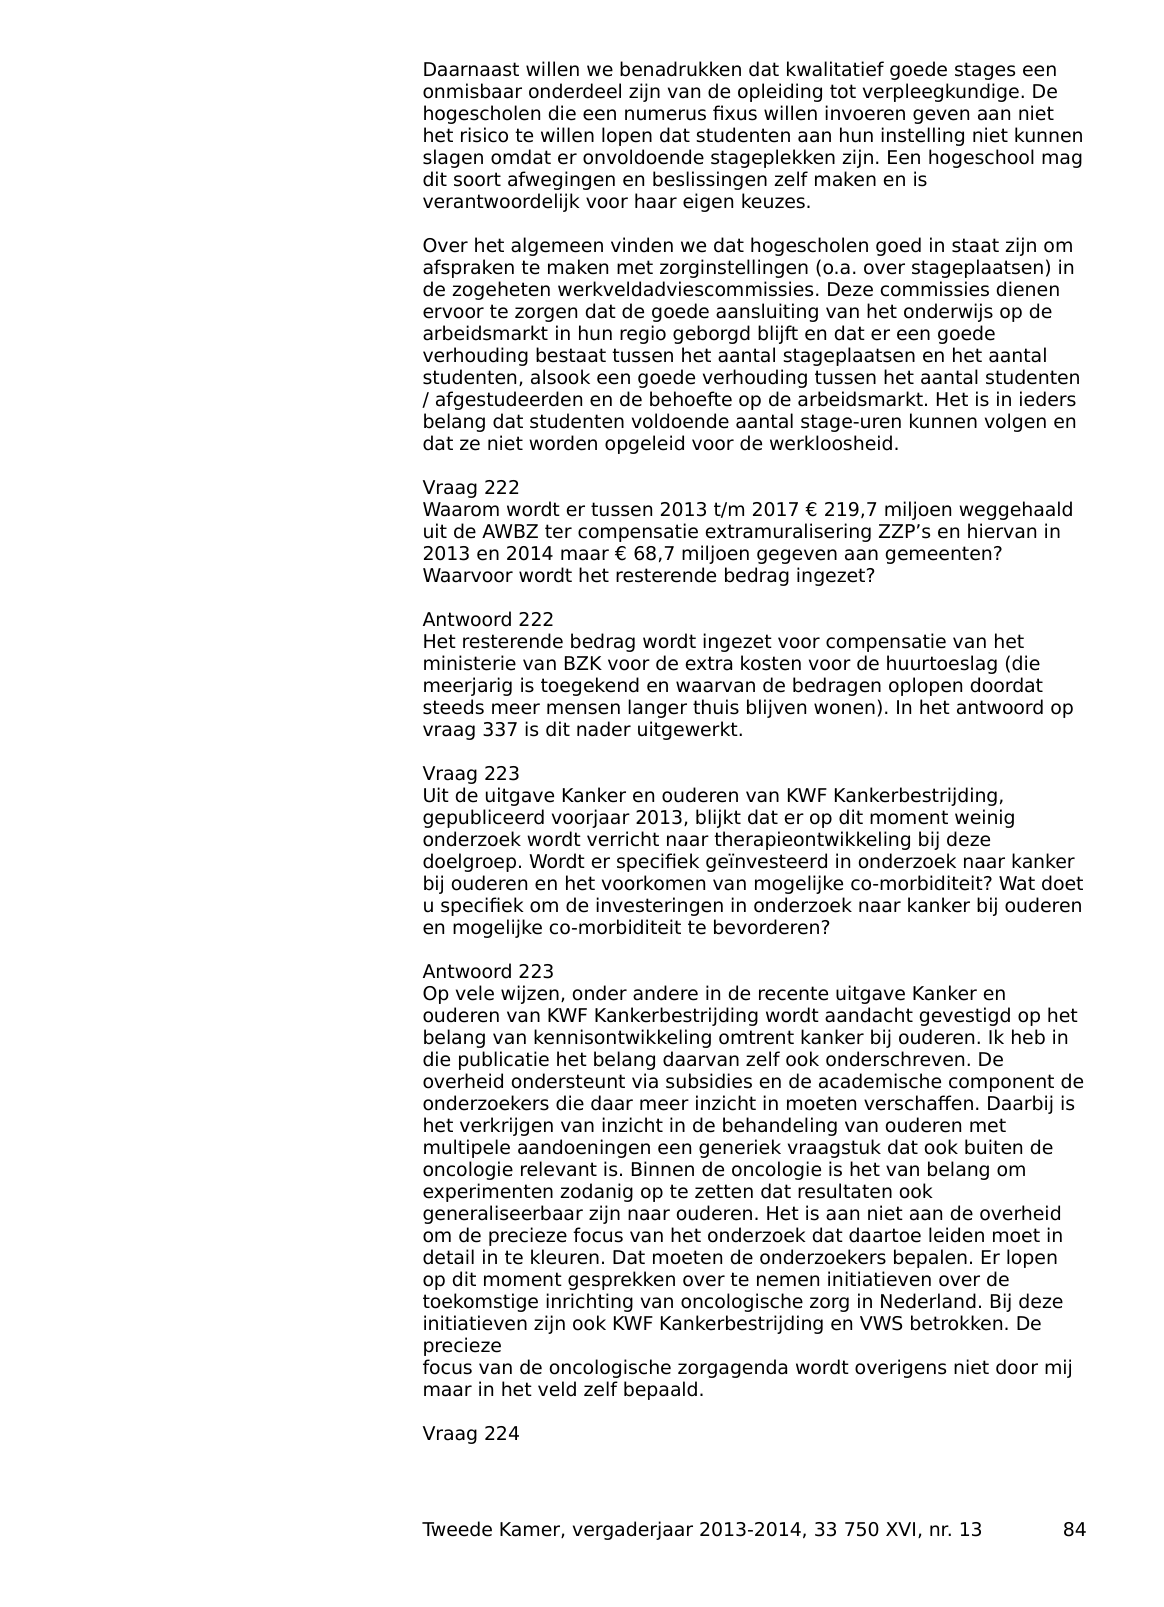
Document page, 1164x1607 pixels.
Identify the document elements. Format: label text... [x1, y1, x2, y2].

text Antwoord 223 [422, 961, 1087, 983]
text Op vele wijzen, onder andere in de recente uitgave Kanker en ouderen van KWF Kankerbestrijding wordt aandacht gevestigd op het belang van kennisontwikkeling omtrent kanker bij ouderen. Ik heb in die publicatie het belang daarvan zelf ook onderschreven. De overheid ondersteunt via subsidies en de academische component de onderzoekers die daar meer inzicht in moeten verschaffen. Daarbij is het verkrijgen van inzicht in de behandeling van ouderen met multipele aandoeningen een generiek vraagstuk dat ook buiten de oncologie relevant is. Binnen de oncologie is het van belang om experimenten zodanig op te zetten dat resultaten ook generaliseerbaar zijn naar ouderen. Het is aan niet aan de overheid om de precieze focus van het onderzoek dat daartoe leiden moet in detail in te kleuren. Dat moeten de onderzoekers bepalen. Er lopen op dit moment gesprekken over te nemen initiatieven over de toekomstige inrichting van oncologische zorg in Nederland. Bij deze initiatieven zijn ook KWF Kankerbestrijding en VWS betrokken. De precieze [422, 983, 1087, 1357]
text Vraag 223 [422, 763, 1087, 785]
text Waarom wordt er tussen 2013 t/m 2017 € 219,7 miljoen weggehaald uit de AWBZ ter compensatie extramuralisering ZZP’s en hiervan in 2013 en 2014 maar € 68,7 miljoen gegeven aan gemeenten? Waarvoor wordt het resterende bedrag ingezet? [422, 499, 1087, 587]
text Over het algemeen vinden we dat hogescholen goed in staat zijn om afspraken te maken met zorginstellingen (o.a. over stageplaatsen) in de zogeheten werkveldadviescommissies. Deze commissies dienen ervoor te zorgen dat de goede aansluiting van het onderwijs op de arbeidsmarkt in hun regio geborgd blijft en dat er een goede verhouding bestaat tussen het aantal stageplaatsen en het aantal studenten, alsook een goede verhouding tussen het aantal studenten / afgestudeerden en de behoefte op de arbeidsmarkt. Het is in ieders belang dat studenten voldoende aantal stage-uren kunnen volgen en dat ze niet worden opgeleid voor de werkloosheid. [422, 235, 1087, 455]
text Het resterende bedrag wordt ingezet voor compensatie van het ministerie van BZK voor de extra kosten voor de huurtoeslag (die meerjarig is toegekend en waarvan de bedragen oplopen doordat steeds meer mensen langer thuis blijven wonen). In het antwoord op vraag 337 is dit nader uitgewerkt. [422, 631, 1087, 741]
text Vraag 222 [422, 477, 1087, 499]
text Vraag 224 [422, 1423, 1087, 1445]
text Uit de uitgave Kanker en ouderen van KWF Kankerbestrijding, gepubliceerd voorjaar 2013, blijkt dat er op dit moment weinig onderzoek wordt verricht naar therapieontwikkeling bij deze doelgroep. Wordt er specifiek geïnvesteerd in onderzoek naar kanker bij ouderen en het voorkomen van mogelijke co-morbiditeit? Wat doet u specifiek om de investeringen in onderzoek naar kanker bij ouderen en mogelijke co-morbiditeit te bevorderen? [422, 785, 1087, 939]
text Antwoord 222 [422, 609, 1087, 631]
text focus van de oncologische zorgagenda wordt overigens niet door mij maar in het veld zelf bepaald. [422, 1357, 1087, 1401]
text Daarnaast willen we benadrukken dat kwalitatief goede stages een onmisbaar onderdeel zijn van de opleiding tot verpleegkundige. De hogescholen die een numerus fixus willen invoeren geven aan niet het risico te willen lopen dat studenten aan hun instelling niet kunnen slagen omdat er onvoldoende stageplekken zijn. Een hogeschool mag dit soort afwegingen en beslissingen zelf maken en is verantwoordelijk voor haar eigen keuzes. [422, 59, 1087, 213]
